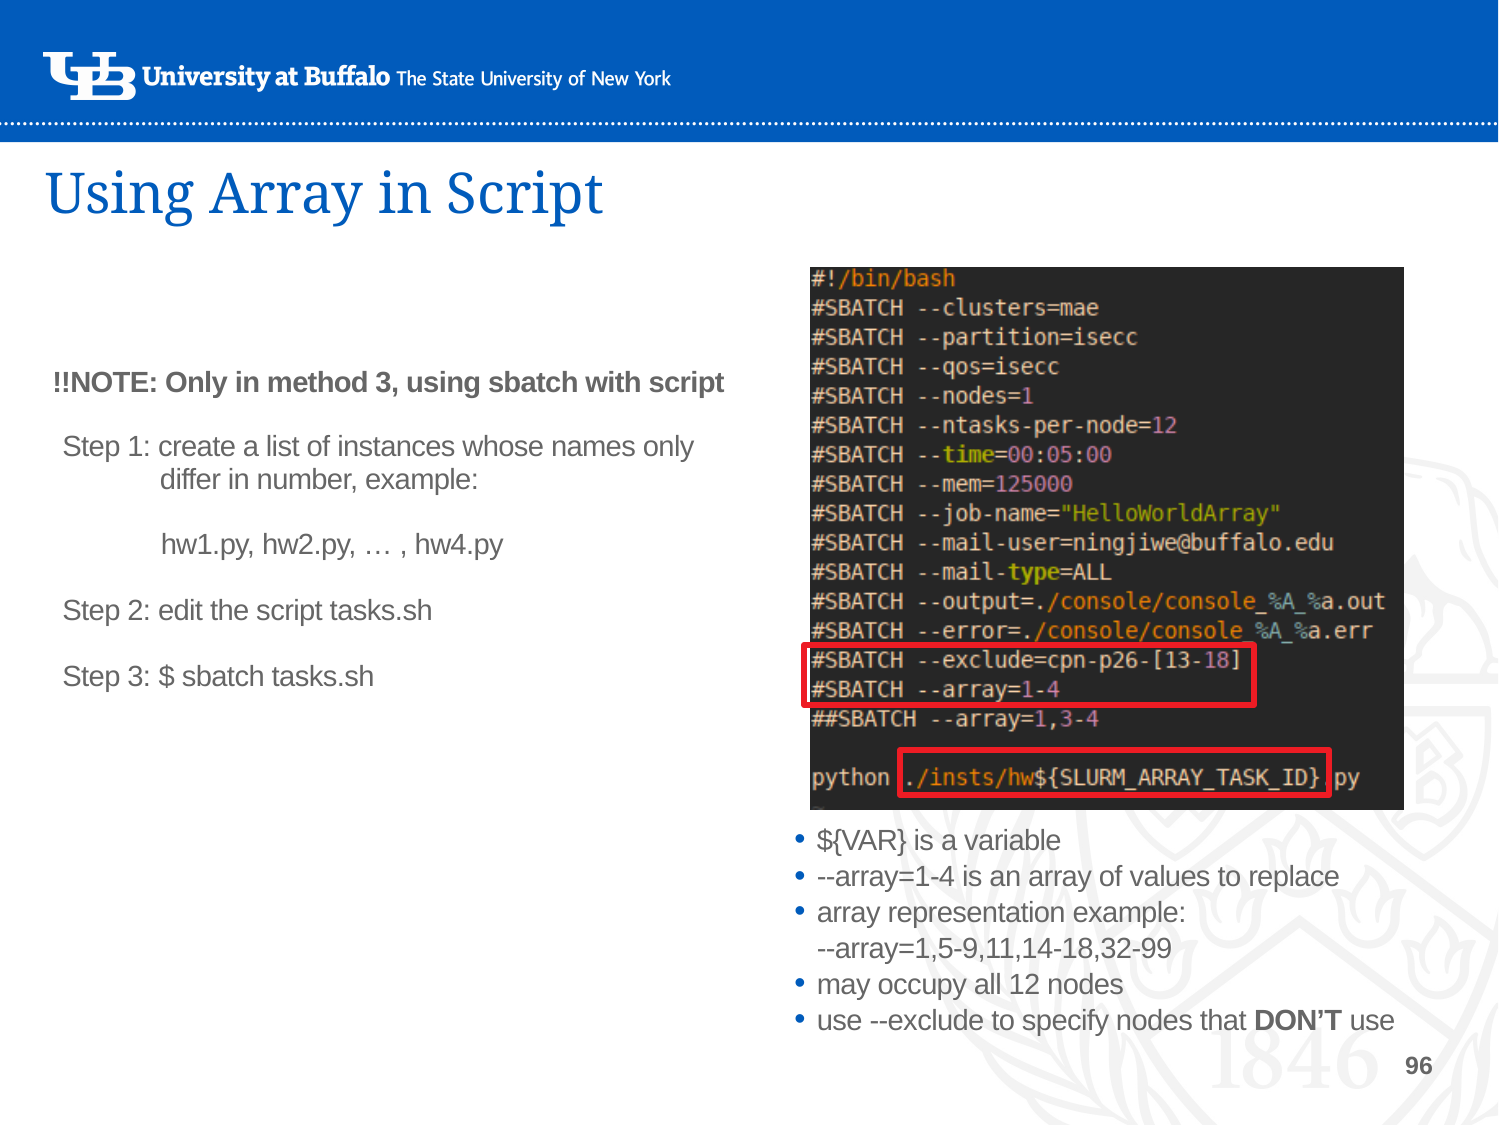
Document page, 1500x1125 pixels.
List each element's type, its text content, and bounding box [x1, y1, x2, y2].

text_box [900, 750, 1330, 796]
title Using Array in Script [30, 153, 1387, 233]
picture [0, 0, 1499, 1125]
text_box !!NOTE: Only in method 3, using sbatch with script [37, 358, 747, 439]
text_box Step 1: create a list of instances whose names only differ in number, example: hw1.py, hw2.py, … , hw4.py Step 2: edit the script tasks.sh Step 3: $ sbatch tasks.sh [47, 422, 732, 788]
list ${VAR} is a variable --array=1-4 is an array of values to replace array representation example: --array=1,5-9,11,14-18,32-99 may occupy all 12 nodes use --exclude to specify nodes that DON’T use [764, 825, 1453, 1051]
text_box [804, 645, 1255, 706]
